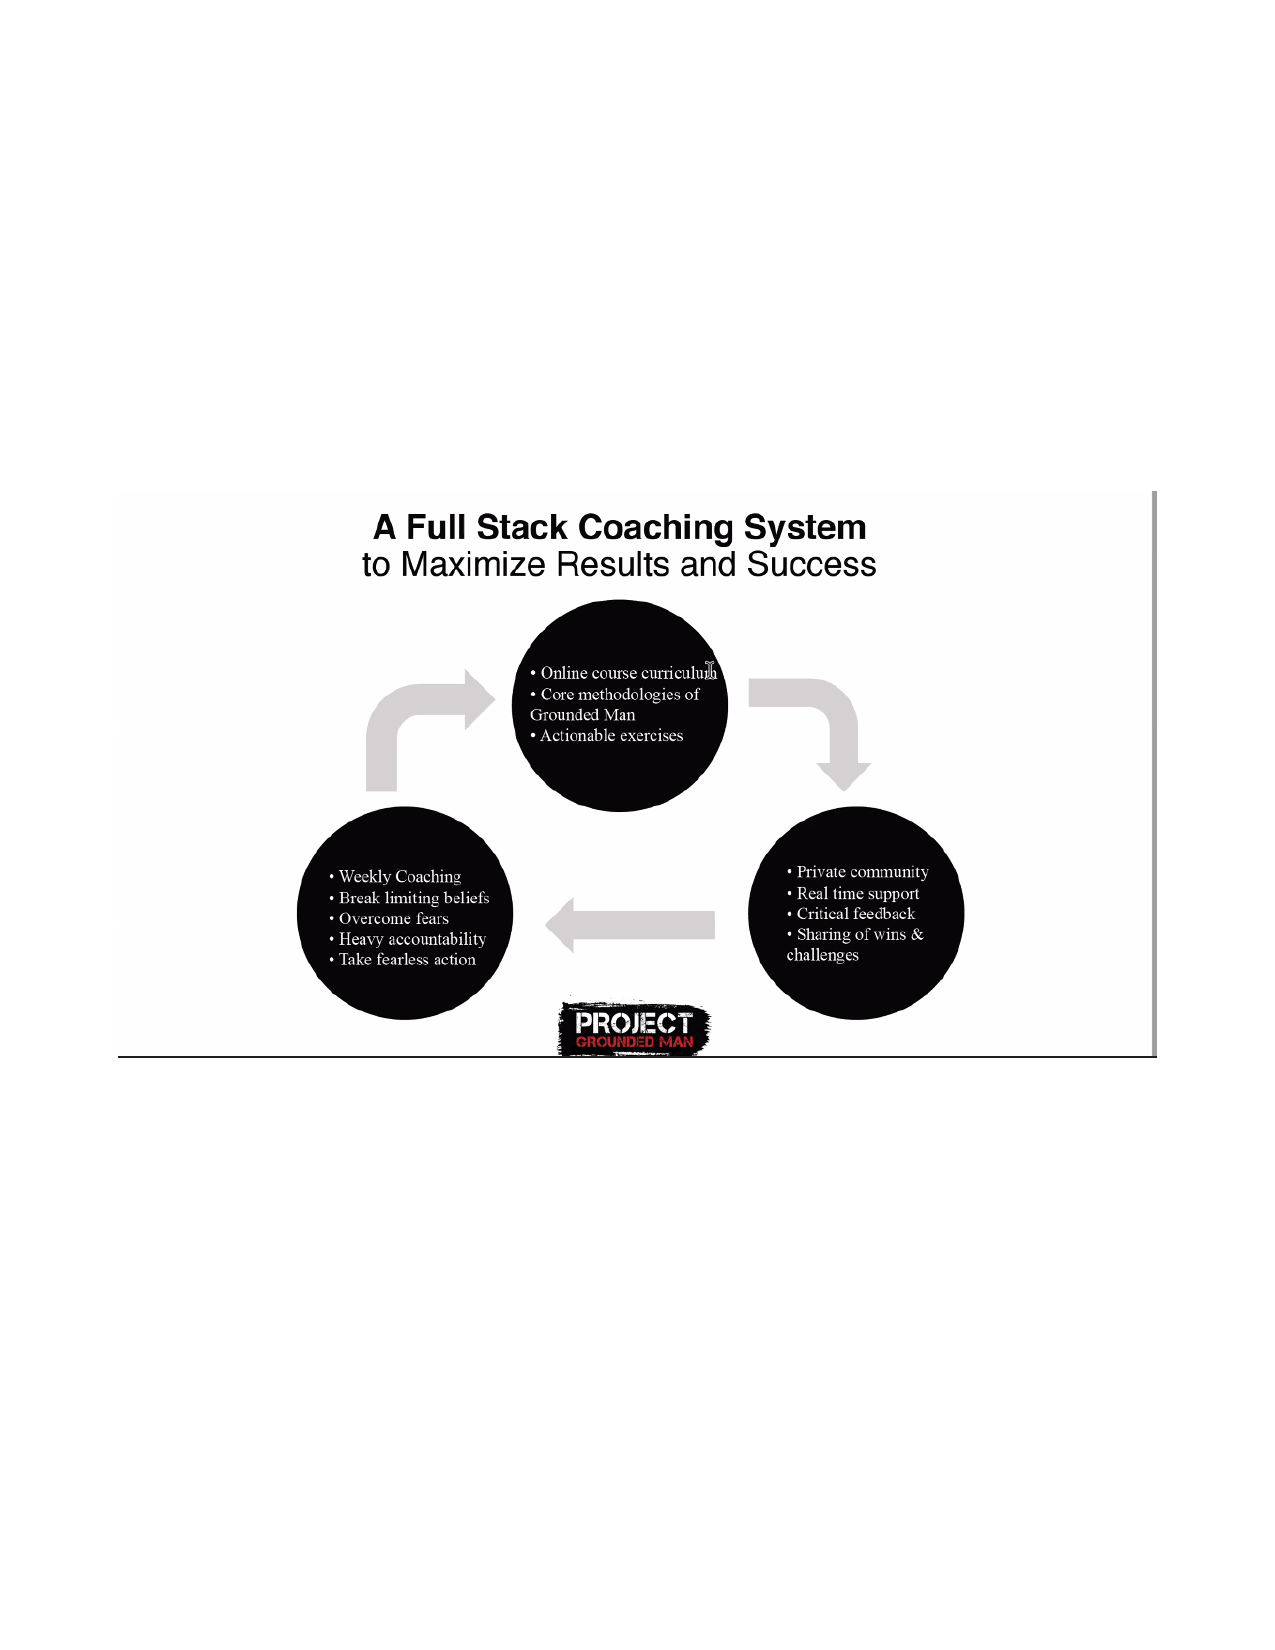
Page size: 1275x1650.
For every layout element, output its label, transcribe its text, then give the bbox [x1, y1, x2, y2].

picture [118, 491, 1157, 1058]
text How do men achieve their goals- what are you afraid of? Deal with uncomfortable situations. [118, 406, 1157, 463]
text Fly fishing on the Kenei River. Back packing elk hunting trip. [118, 233, 1157, 262]
text 80% needs to be taking action. 20% is consumption of material [118, 1115, 1157, 1144]
text Fullstack coaching system. [118, 1058, 1157, 1086]
text Starting the program still on the journey. Embrace the journey that we are on. Gonna be faced with some tough stuff and want to quit. [118, 262, 1157, 319]
text This call is to make sure we get the most out of this. [118, 348, 1157, 377]
text to take ownership for his mistakes over 300 pounds and 60000 in debt. Joined project grounded man. [118, 118, 1157, 147]
text Commited 100% to the program. Tackled this full on. Suffered from sleep apnia lost 55 pounds. Nice work on the debt. [118, 147, 1157, 204]
